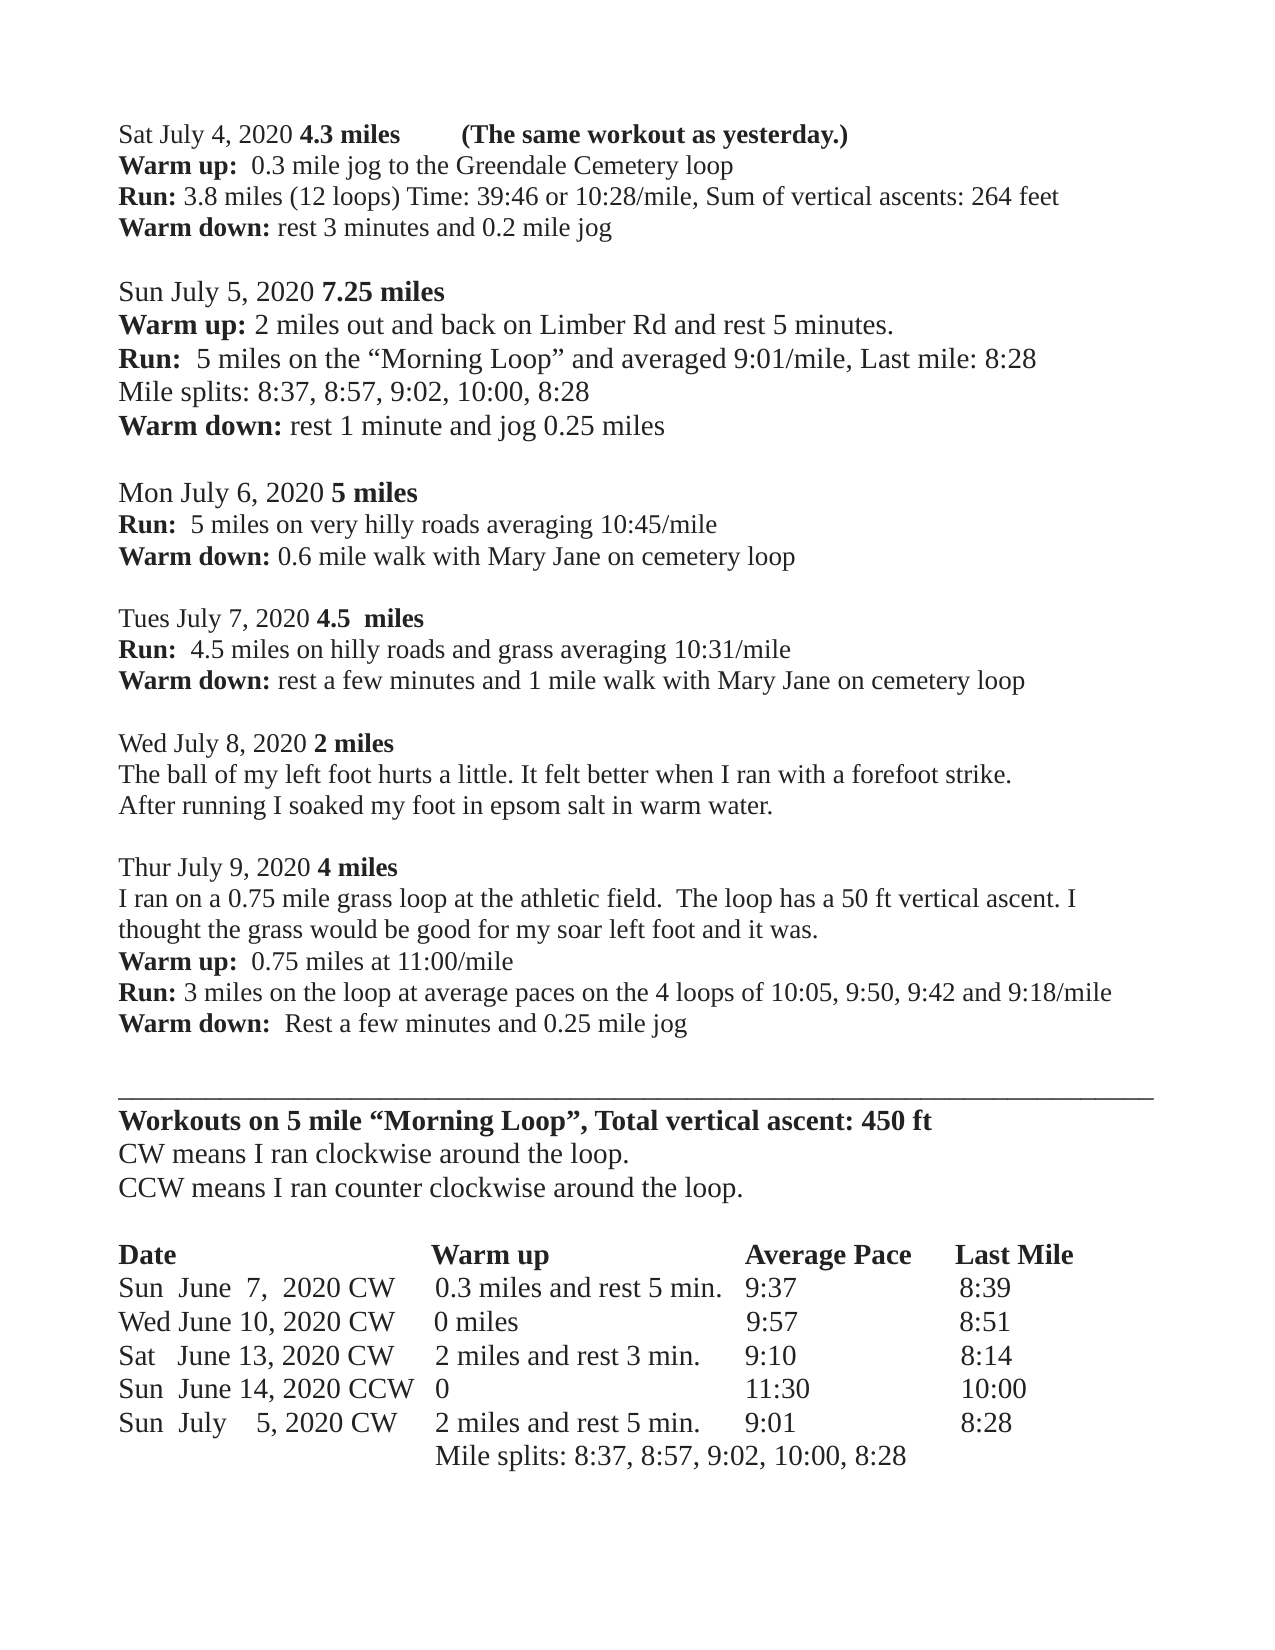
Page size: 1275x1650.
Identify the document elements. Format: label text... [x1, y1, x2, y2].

text Wed June 10, 2020 CW 0 miles 9:57 8:51 [118, 1304, 1161, 1338]
text Warm up: 2 miles out and back on Limber Rd and rest 5 minutes. [118, 307, 1161, 341]
text Sun June 7, 2020 CW 0.3 miles and rest 5 min. 9:37 8:39 [118, 1271, 1161, 1304]
text Run: 4.5 miles on hilly roads and grass averaging 10:31/mile [118, 633, 1161, 664]
text CW means I ran clockwise around the loop. [118, 1136, 1161, 1170]
text Run: 3.8 miles (12 loops) Time: 39:46 or 10:28/mile, Sum of vertical ascents: 264 feet [118, 180, 1161, 212]
text Mile splits: 8:37, 8:57, 9:02, 10:00, 8:28 [118, 374, 1161, 408]
text Mon July 6, 2020 5 miles [118, 475, 1161, 509]
text Warm up: 0.75 miles at 11:00/mile [118, 945, 1161, 976]
text After running I soaked my foot in epsom salt in warm water. [118, 789, 1161, 820]
text Warm down: rest a few minutes and 1 mile walk with Mary Jane on cemetery loop [118, 664, 1161, 696]
text Run: 5 miles on the “Morning Loop” and averaged 9:01/mile, Last mile: 8:28 [118, 341, 1161, 374]
text Workouts on 5 mile “Morning Loop”, Total vertical ascent: 450 ft [118, 1103, 1161, 1136]
text Warm down: rest 1 minute and jog 0.25 miles [118, 408, 1161, 442]
text Date Warm up Average Pace Last Mile [118, 1237, 1161, 1271]
text Warm down: 0.6 mile walk with Mary Jane on cemetery loop [118, 540, 1161, 571]
text Sun July 5, 2020 CW 2 miles and rest 5 min. 9:01 8:28 Mile splits: 8:37, 8:57, 9:02, 10:00, 8:28 [118, 1405, 1161, 1472]
text Sat June 13, 2020 CW 2 miles and rest 3 min. 9:10 8:14 [118, 1338, 1161, 1371]
text Run: 5 miles on very hilly roads averaging 10:45/mile [118, 509, 1161, 540]
text Run: 3 miles on the loop at average paces on the 4 loops of 10:05, 9:50, 9:42 and 9:18/mile [118, 976, 1161, 1007]
text Sun June 14, 2020 CCW 0 11:30 10:00 [118, 1371, 1161, 1405]
text Warm up: 0.3 mile jog to the Greendale Cemetery loop [118, 149, 1161, 180]
text The ball of my left foot hurts a little. It felt better when I ran with a forefoot strike. [118, 758, 1161, 789]
text CCW means I ran counter clockwise around the loop. [118, 1170, 1161, 1203]
text _______________________________________________________________________ [118, 1069, 1161, 1103]
text Warm down: rest 3 minutes and 0.2 mile jog [118, 212, 1161, 243]
text Wed July 8, 2020 2 miles [118, 727, 1161, 758]
text Sun July 5, 2020 7.25 miles [118, 274, 1161, 307]
text Tues July 7, 2020 4.5 miles [118, 602, 1161, 633]
text Thur July 9, 2020 4 miles [118, 851, 1161, 882]
text Sat July 4, 2020 4.3 miles (The same workout as yesterday.) [118, 118, 1161, 149]
text Warm down: Rest a few minutes and 0.25 mile jog [118, 1007, 1161, 1038]
text I ran on a 0.75 mile grass loop at the athletic field. The loop has a 50 ft vertical ascent. I thought the grass would be good for my soar left foot and it was. [118, 882, 1161, 945]
